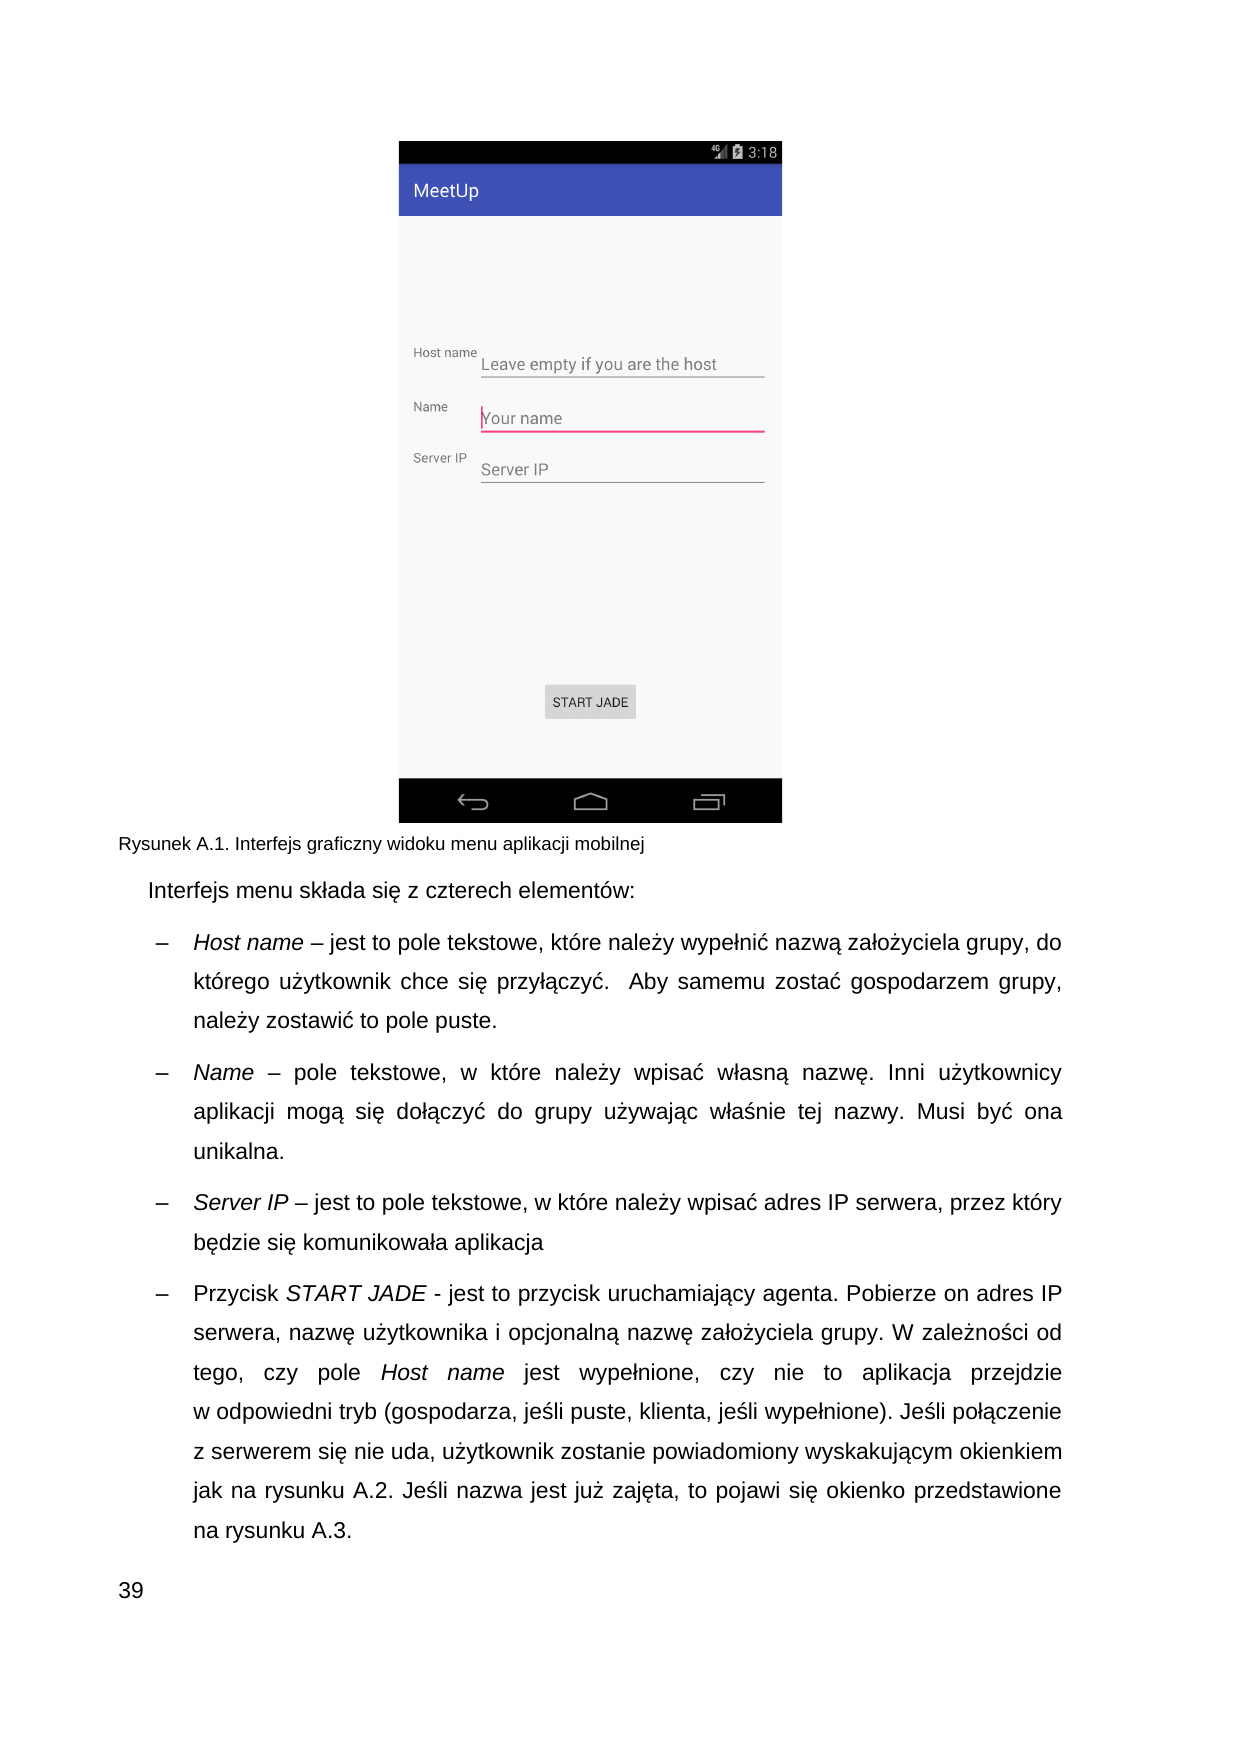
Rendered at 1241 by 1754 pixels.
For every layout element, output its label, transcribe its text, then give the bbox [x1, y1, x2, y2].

list Name – pole tekstowe, w które należy wpisać własną nazwę. Inni użytkownicy aplikacji mogą się dołączyć do grupy używając właśnie tej nazwy. Musi być ona unikalna. [156, 1059, 1063, 1164]
list Server IP – jest to pole tekstowe, w które należy wpisać adres IP serwera, przez który będzie się komunikowała aplikacja [156, 1189, 1063, 1255]
picture [398, 141, 783, 823]
list Host name – jest to pole tekstowe, które należy wypełnić nazwą założyciela grupy, do którego użytkownik chce się przyłączyć. Aby samemu zostać gospodarzem grupy, należy zostawić to pole puste. [156, 928, 1063, 1034]
text Rysunek A.1. Interfejs graficzny widoku menu aplikacji mobilnej [118, 823, 1063, 855]
list Przycisk START JADE - jest to przycisk uruchamiający agenta. Pobierze on adres IP serwera, nazwę użytkownika i opcjonalną nazwę założyciela grupy. W zależności od tego, czy pole Host name jest wypełnione, czy nie to aplikacja przejdzie w odpowiedni tryb (gospodarza, jeśli puste, klienta, jeśli wypełnione). Jeśli połączenie z serwerem się nie uda, użytkownik zostanie powiadomiony wyskakującym okienkiem jak na rysunku A.2. Jeśli nazwa jest już zajęta, to pojawi się okienko przedstawione na rysunku A.3. [156, 1280, 1063, 1543]
text Interfejs menu składa się z czterech elementów: [118, 877, 1063, 904]
